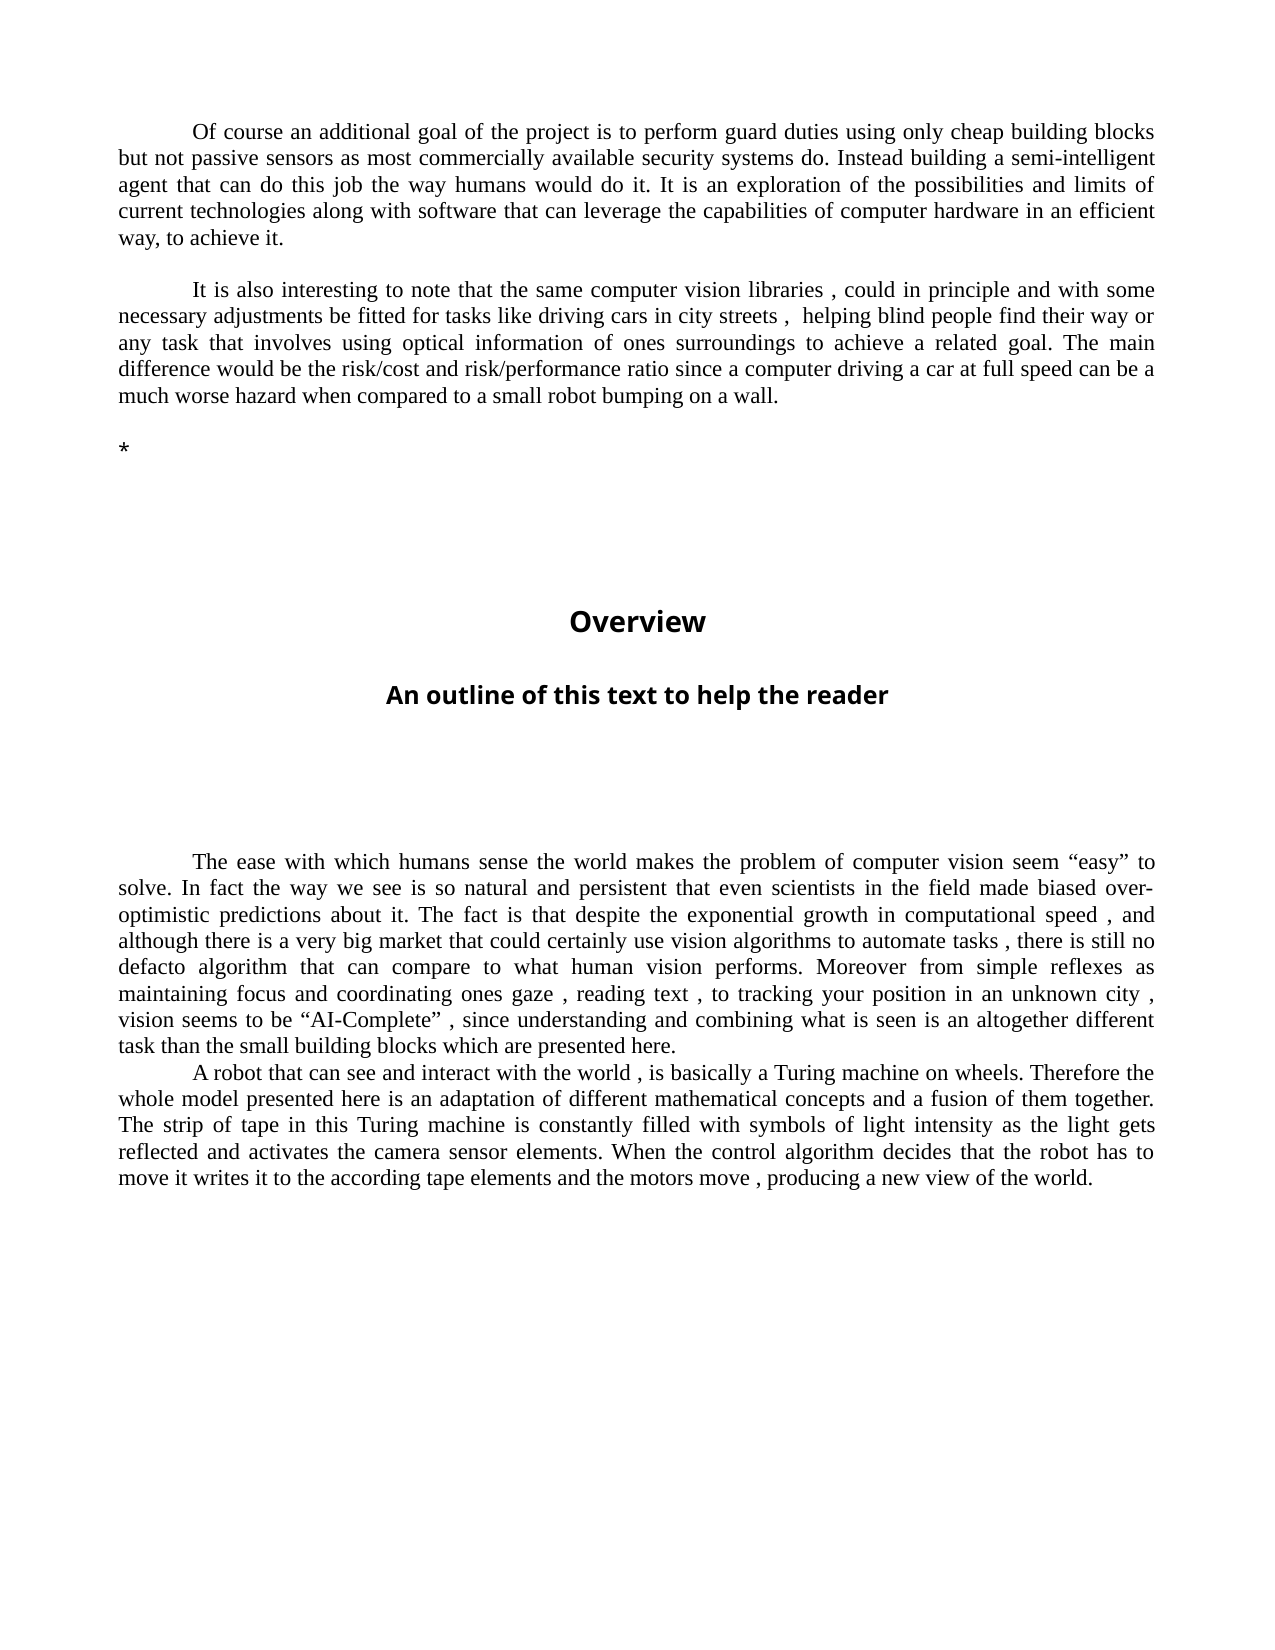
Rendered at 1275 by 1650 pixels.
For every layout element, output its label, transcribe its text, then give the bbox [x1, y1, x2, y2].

text A robot that can see and interact with the world , is basically a Turing machine on wheels. Therefore the whole model presented here is an adaptation of different mathematical concepts and a fusion of them together. The strip of tape in this Turing machine is constantly filled with symbols of light intensity as the light gets reflected and activates the camera sensor elements. When the control algorithm decides that the robot has to move it writes it to the according tape elements and the motors move , producing a new view of the world. [118, 1059, 1157, 1191]
text It is also interesting to note that the same computer vision libraries , could in principle and with some necessary adjustments be fitted for tasks like driving cars in city streets , helping blind people find their way or any task that involves using optical information of ones surroundings to achieve a related goal. The main difference would be the risk/cost and risk/performance ratio since a computer driving a car at full speed can be a much worse hazard when compared to a small robot bumping on a wall. [118, 276, 1157, 408]
text An outline of this text to help the reader [118, 678, 1157, 712]
text Of course an additional goal of the project is to perform guard duties using only cheap building blocks but not passive sensors as most commercially available security systems do. Instead building a semi-intelligent agent that can do this job the way humans would do it. It is an exploration of the possibilities and limits of current technologies along with software that can leverage the capabilities of computer hardware in an efficient way, to achieve it. [118, 118, 1157, 250]
text Overview [118, 601, 1157, 641]
text The ease with which humans sense the world makes the problem of computer vision seem “easy” to solve. In fact the way we see is so natural and persistent that even scientists in the field made biased over-optimistic predictions about it. The fact is that despite the exponential growth in computational speed , and although there is a very big market that could certainly use vision algorithms to automate tasks , there is still no defacto algorithm that can compare to what human vision performs. Moreover from simple reflexes as maintaining focus and coordinating ones gaze , reading text , to tracking your position in an unknown city , vision seems to be “AI-Complete” , since understanding and combining what is seen is an altogether different task than the small building blocks which are presented here. [118, 848, 1157, 1059]
text * [118, 436, 1157, 465]
